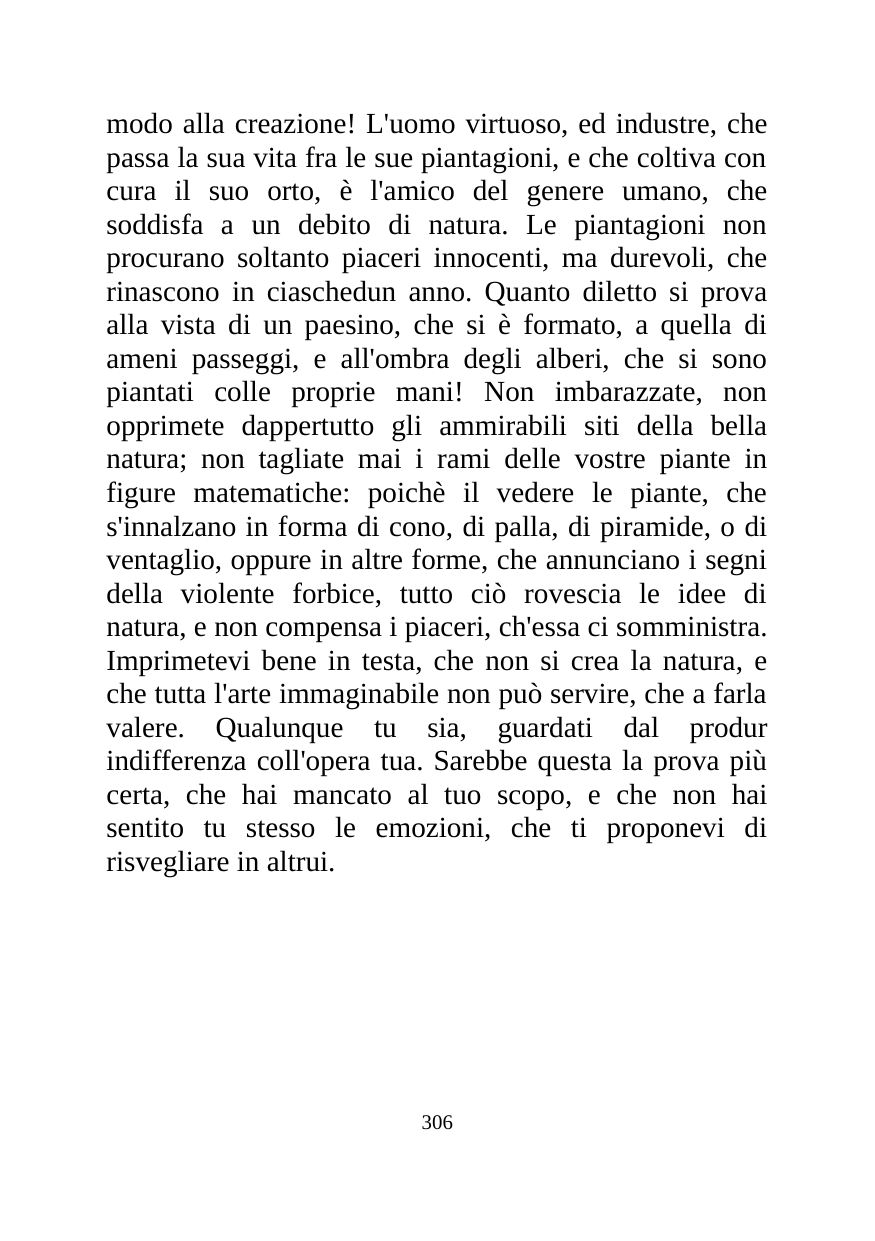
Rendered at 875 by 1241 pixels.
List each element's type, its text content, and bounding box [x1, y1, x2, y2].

text modo alla creazione! L'uomo virtuoso, ed industre, che passa la sua vita fra le sue piantagioni, e che coltiva con cura il suo orto, è l'amico del genere umano, che soddisfa a un debito di natura. Le piantagioni non procurano soltanto piaceri innocenti, ma durevoli, che rinascono in ciaschedun anno. Quanto diletto si prova alla vista di un paesino, che si è formato, a quella di ameni passeggi, e all'ombra degli alberi, che si sono piantati colle proprie mani! Non imbarazzate, non opprimete dappertutto gli ammirabili siti della bella natura; non tagliate mai i rami delle vostre piante in figure matematiche: poichè il vedere le piante, che s'innalzano in forma di cono, di palla, di piramide, o di ventaglio, oppure in altre forme, che annunciano i segni della violente forbice, tutto ciò rovescia le idee di natura, e non compensa i piaceri, ch'essa ci somministra. Imprimetevi bene in testa, che non si crea la natura, e che tutta l'arte immaginabile non può servire, che a farla valere. Qualunque tu sia, guardati dal produr indifferenza coll'opera tua. Sarebbe questa la prova più certa, che hai mancato al tuo scopo, e che non hai sentito tu stesso le emozioni, che ti proponevi di risvegliare in altrui. [106, 106, 768, 878]
